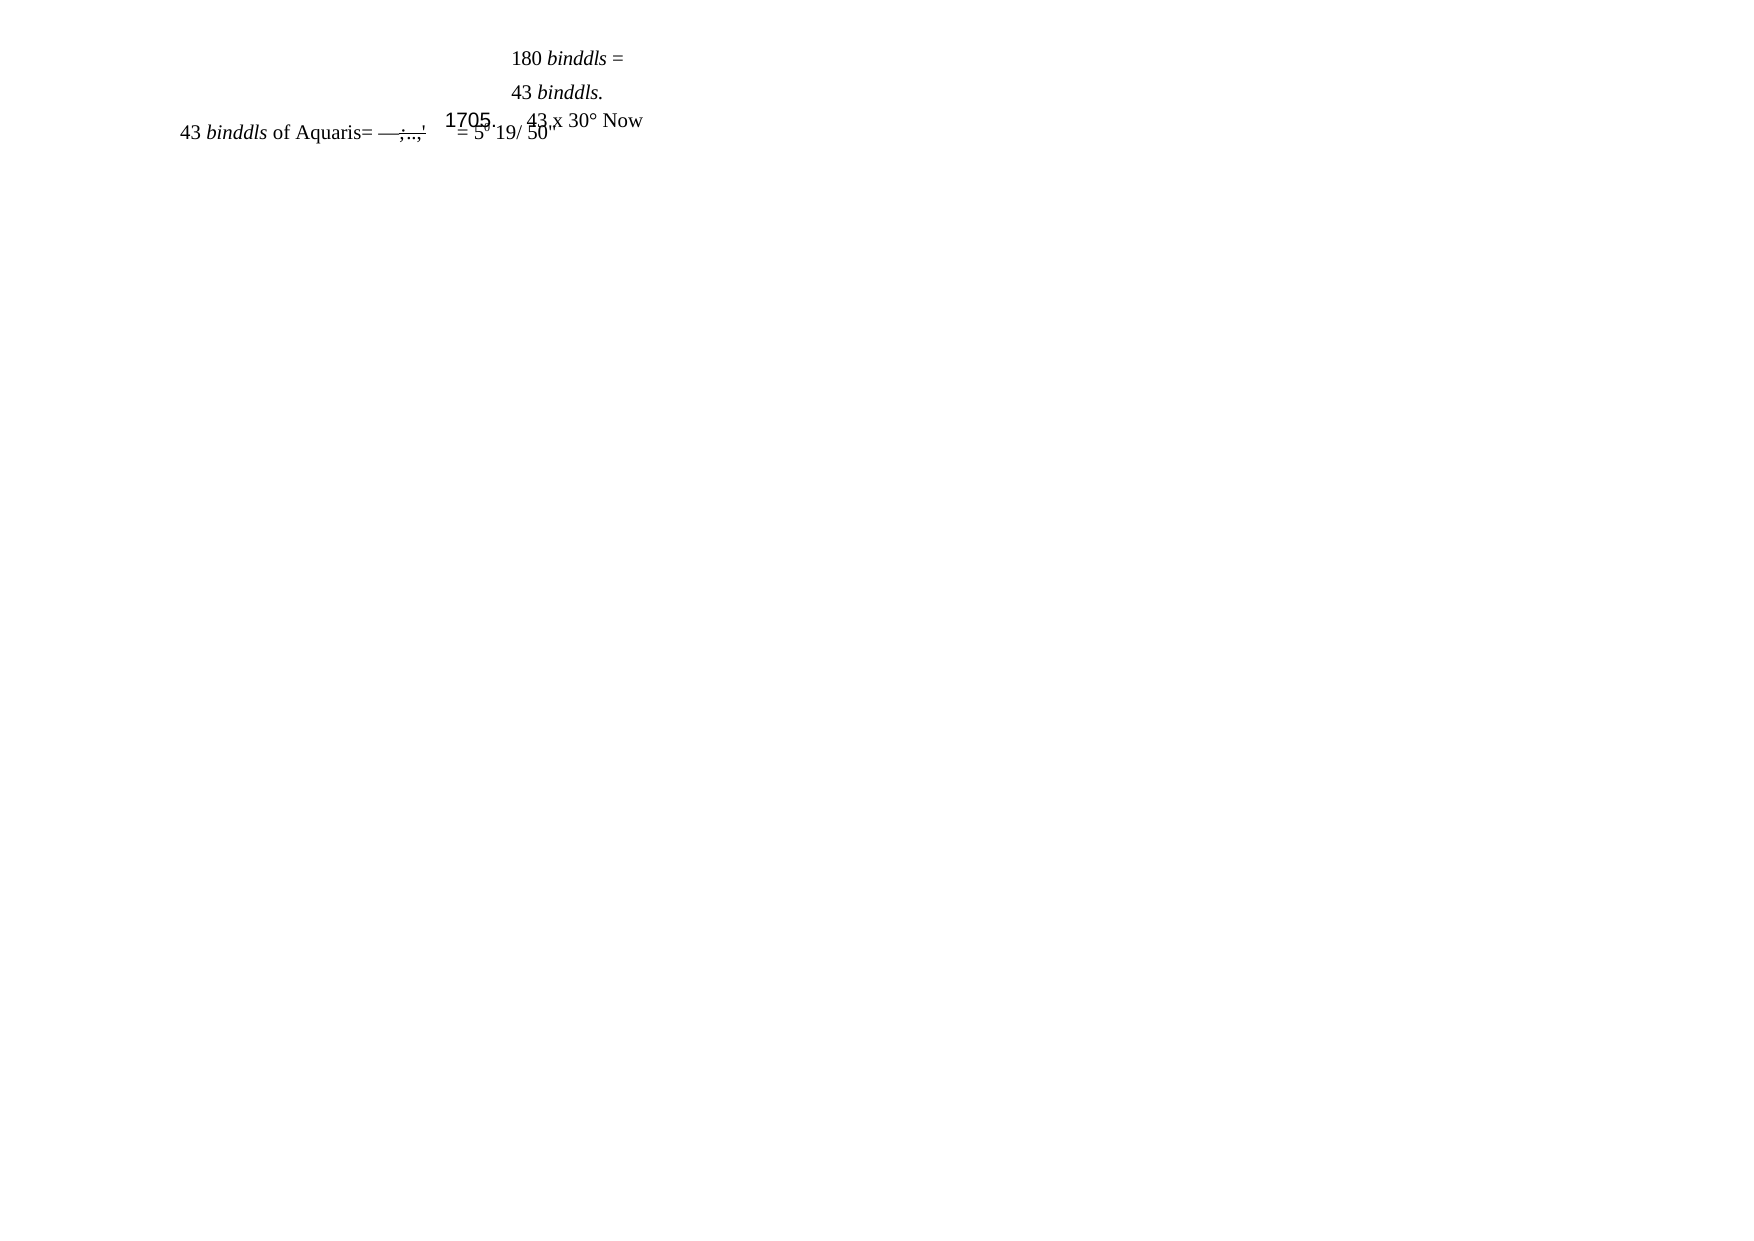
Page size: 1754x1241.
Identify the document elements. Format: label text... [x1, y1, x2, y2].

list 43 x 30° Now 43 binddls of Aquaris= —;..,' = 50 19/ 50" [180, 117, 666, 142]
list ■= 180 binddls = 43 binddls. [511, 37, 666, 106]
